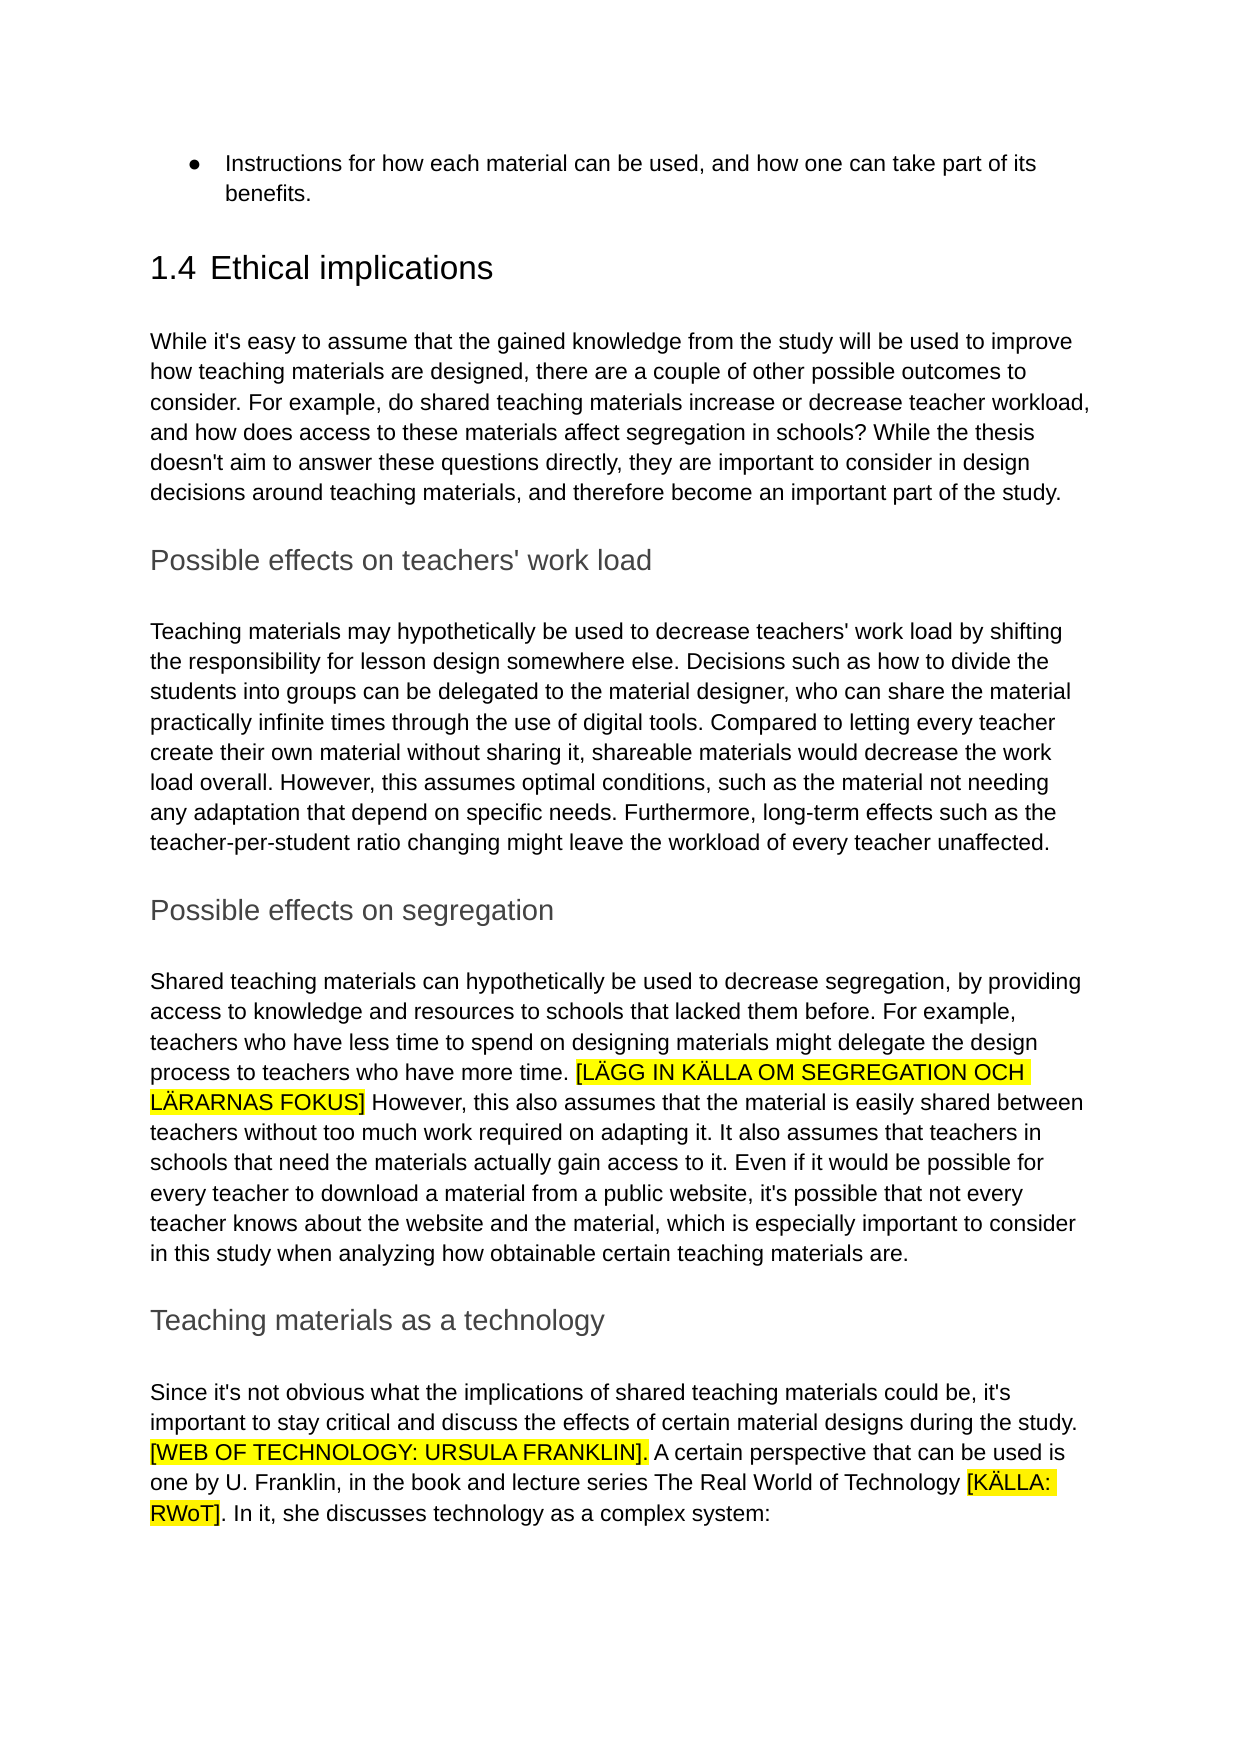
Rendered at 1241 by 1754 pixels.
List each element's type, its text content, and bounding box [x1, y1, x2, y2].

subtitle Possible effects on teachers' work load [150, 543, 1090, 576]
text Since it's not obvious what the implications of shared teaching materials could be, it's important to stay critical and discuss the effects of certain material designs during the study. [WEB OF TECHNOLOGY: URSULA FRANKLIN]. A certain perspective that can be used is one by U. Franklin, in the book and lecture series The Real World of Technology [KÄLLA: RWoT]. In it, she discusses technology as a complex system: [150, 1379, 1090, 1526]
text Shared teaching materials can hypothetically be used to decrease segregation, by providing access to knowledge and resources to schools that lacked them before. For example, teachers who have less time to spend on designing materials might delegate the design process to teachers who have more time. [LÄGG IN KÄLLA OM SEGREGATION OCH LÄRARNAS FOKUS] However, this also assumes that the material is easily shared between teachers without too much work required on adapting it. It also assumes that teachers in schools that need the materials actually gain access to it. Even if it would be possible for every teacher to download a material from a public website, it's possible that not every teacher knows about the website and the material, which is especially important to consider in this study when analyzing how obtainable certain teaching materials are. [150, 968, 1090, 1266]
text Teaching materials may hypothetically be used to decrease teachers' work load by shifting the responsibility for lesson design somewhere else. Decisions such as how to divide the students into groups can be delegated to the material designer, who can share the material practically infinite times through the use of digital tools. Compared to letting every teacher create their own material without sharing it, shareable materials would decrease the work load overall. However, this assumes optimal conditions, such as the material not needing any adaptation that depend on specific needs. Furthermore, long-term effects such as the teacher-per-student ratio changing might leave the workload of every teacher unaffected. [150, 618, 1090, 856]
subtitle Ethical implications [150, 248, 1090, 286]
subtitle Teaching materials as a technology [150, 1303, 1090, 1337]
subtitle Possible effects on segregation [150, 893, 1090, 926]
list Instructions for how each material can be used, and how one can take part of its benefits. [187, 150, 1090, 207]
text While it's easy to assume that the gained knowledge from the study will be used to improve how teaching materials are designed, there are a couple of other possible outcomes to consider. For example, do shared teaching materials increase or decrease teacher workload, and how does access to these materials affect segregation in schools? While the thesis doesn't aim to answer these questions directly, they are important to consider in design decisions around teaching materials, and therefore become an important part of the study. [150, 328, 1090, 505]
